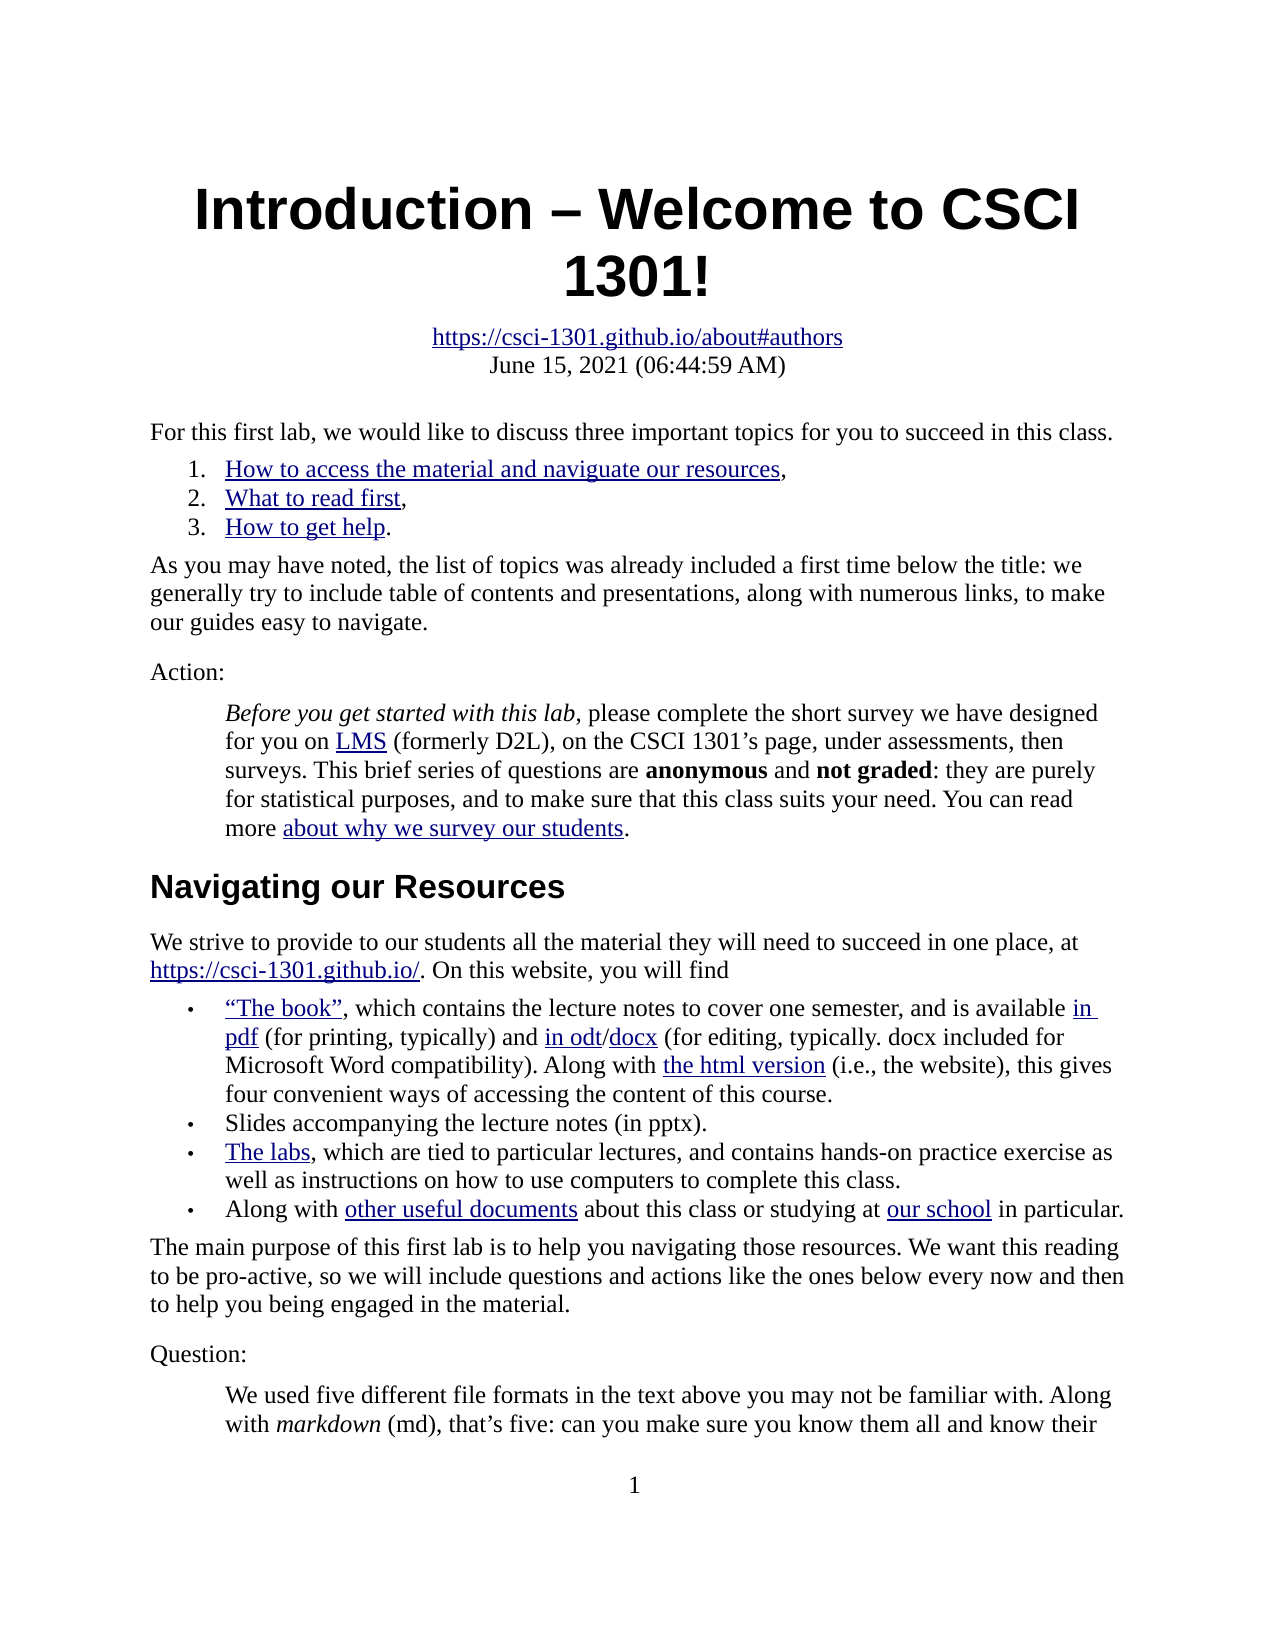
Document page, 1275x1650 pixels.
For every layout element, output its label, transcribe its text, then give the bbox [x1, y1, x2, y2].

text As you may have noted, the list of topics was already included a first time below the title: we generally try to include table of contents and presentations, along with numerous links, to make our guides easy to navigate. [150, 550, 1125, 636]
list How to access the material and naviguate our resources, [187, 454, 1125, 483]
text We used five different file formats in the text above you may not be familiar with. Along with markdown (md), that’s five: can you make sure you know them all and know their [225, 1380, 1125, 1437]
list How to get help. [187, 512, 1125, 541]
text The main purpose of this first lab is to help you navigating those resources. We want this reading to be pro-active, so we will include questions and actions like the ones below every now and then to help you being engaged in the material. [150, 1232, 1125, 1318]
text Question: [150, 1339, 1125, 1368]
text Before you get started with this lab, please complete the short survey we have designed for you on LMS (formerly D2L), on the CSCI 1301’s page, under assessments, then surveys. This brief series of questions are anonymous and not graded: they are purely for statistical purposes, and to make sure that this class suits your need. You can read more about why we survey our students. [225, 698, 1125, 841]
list Along with other useful documents about this class or studying at our school in particular. [187, 1194, 1125, 1223]
text https://csci-1301.github.io/about#authors [150, 322, 1125, 350]
text June 15, 2021 (06:44:59 AM) [150, 350, 1125, 379]
subtitle Navigating our Resources [150, 866, 1125, 905]
text We strive to provide to our students all the material they will need to succeed in one place, at https://csci-1301.github.io/. On this website, you will find [150, 927, 1125, 984]
list “The book”, which contains the lecture notes to cover one semester, and is available in pdf (for printing, typically) and in odt/docx (for editing, typically. docx included for Microsoft Word compatibility). Along with the html version (i.e., the website), this gives four convenient ways of accessing the content of this course. [187, 993, 1125, 1108]
list The labs, which are tied to particular lectures, and contains hands-on practice exercise as well as instructions on how to use computers to complete this class. [187, 1137, 1125, 1194]
text For this first lab, we would like to discuss three important topics for you to succeed in this class. [150, 417, 1125, 446]
title Introduction – Welcome to CSCI 1301! [150, 175, 1125, 309]
text Action: [150, 657, 1125, 686]
list What to read first, [187, 483, 1125, 512]
list Slides accompanying the lecture notes (in pptx). [187, 1108, 1125, 1137]
